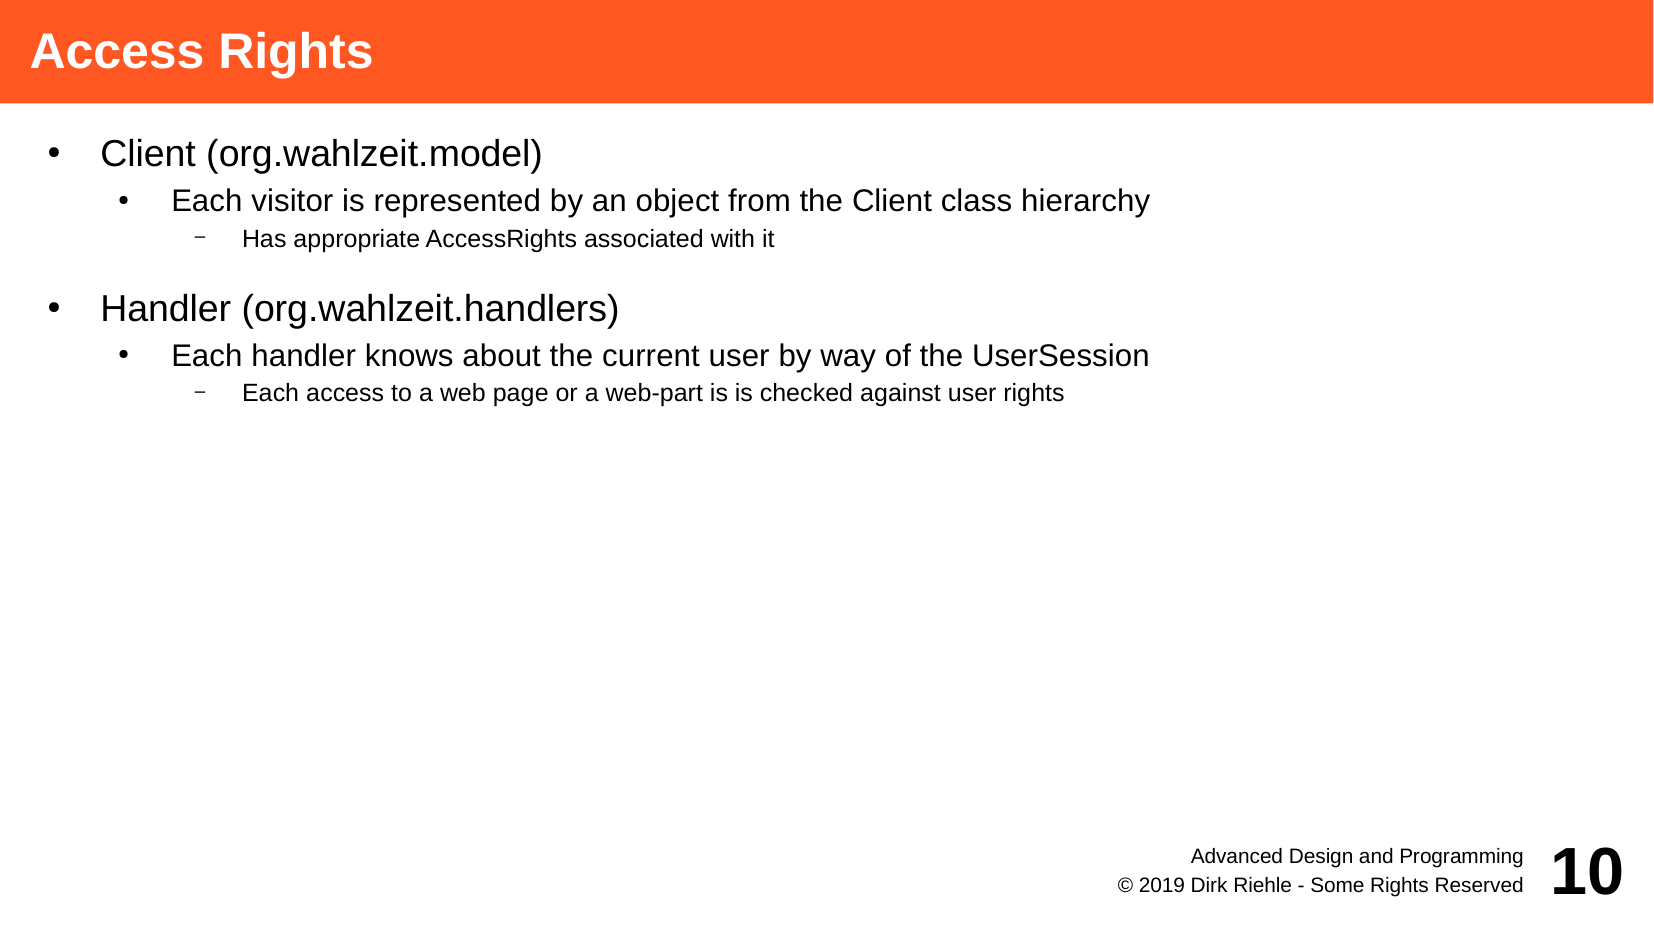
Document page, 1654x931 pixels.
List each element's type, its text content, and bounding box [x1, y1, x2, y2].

title Access Rights [0, 0, 1654, 104]
list Client (org.wahlzeit.model) Each visitor is represented by an object from the Client class hierarchy Has appropriate AccessRights associated with it Handler (org.wahlzeit.handlers) Each handler knows about the current user by way of the UserSession Each access to a web page or a web-part is is checked against user rights [29, 132, 1625, 813]
